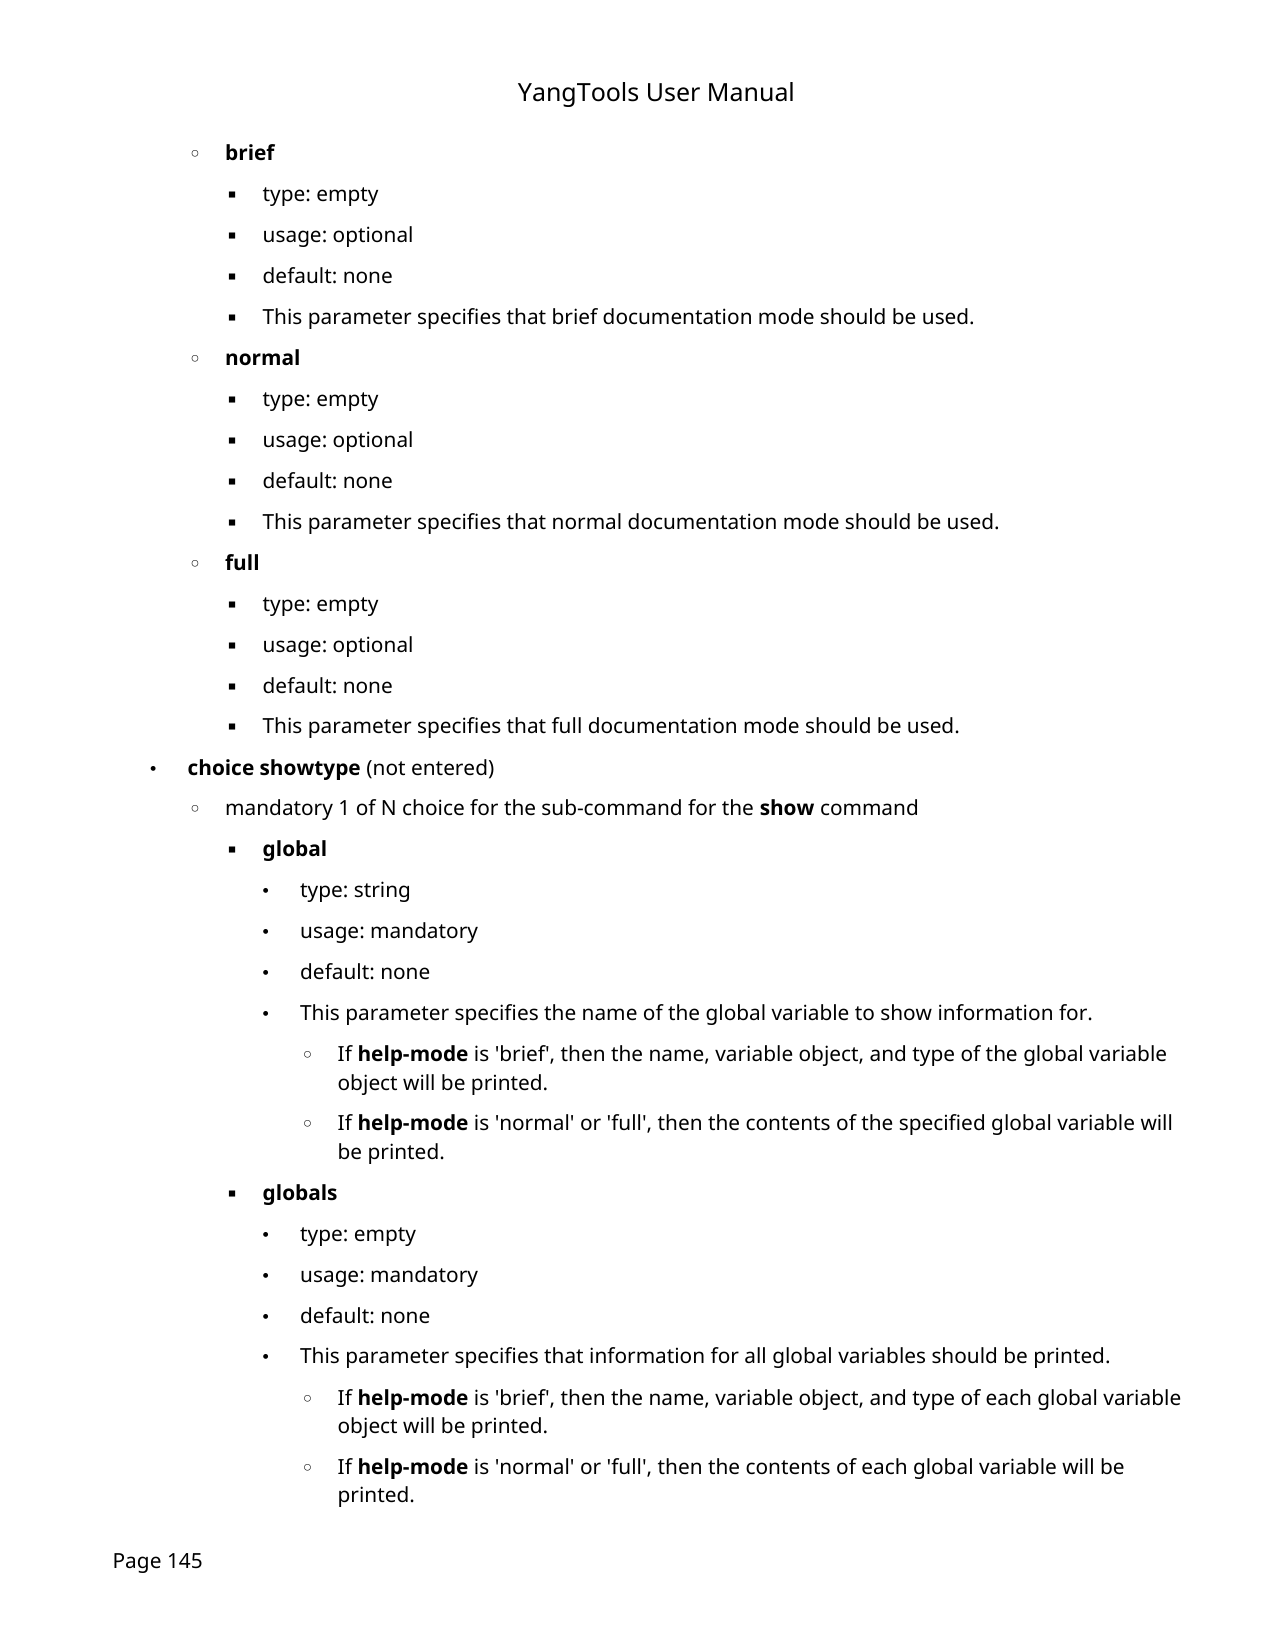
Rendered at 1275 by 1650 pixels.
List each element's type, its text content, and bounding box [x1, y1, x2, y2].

list If help-mode is 'normal' or 'full', then the contents of the specified global variable will be printed. [300, 1108, 1200, 1165]
list This parameter specifies that brief documentation mode should be used. [225, 302, 1200, 331]
list normal [187, 343, 1200, 372]
list usage: optional [225, 630, 1200, 658]
list full [187, 548, 1200, 576]
list If help-mode is 'brief', then the name, variable object, and type of each global variable object will be printed. [300, 1383, 1200, 1439]
list default: none [225, 466, 1200, 494]
list This parameter specifies that full documentation mode should be used. [225, 712, 1200, 740]
list usage: mandatory [262, 1260, 1200, 1288]
list If help-mode is 'brief', then the name, variable object, and type of the global variable object will be printed. [300, 1039, 1200, 1096]
list default: none [225, 671, 1200, 699]
list default: none [225, 261, 1200, 290]
list default: none [262, 1301, 1200, 1329]
list globals [225, 1178, 1200, 1206]
list type: empty [262, 1219, 1200, 1247]
list This parameter specifies that normal documentation mode should be used. [225, 507, 1200, 535]
list brief [187, 138, 1200, 167]
list usage: optional [225, 425, 1200, 453]
list If help-mode is 'normal' or 'full', then the contents of each global variable will be printed. [300, 1452, 1200, 1509]
list type: empty [225, 179, 1200, 208]
list global [225, 834, 1200, 863]
list choice showtype (not entered) [150, 753, 1200, 781]
list usage: optional [225, 220, 1200, 249]
list default: none [262, 957, 1200, 986]
list type: string [262, 875, 1200, 904]
list This parameter specifies that information for all global variables should be printed. [262, 1342, 1200, 1370]
list usage: mandatory [262, 916, 1200, 945]
list This parameter specifies the name of the global variable to show information for. [262, 998, 1200, 1027]
list type: empty [225, 589, 1200, 617]
list type: empty [225, 384, 1200, 413]
list mandatory 1 of N choice for the sub-command for the show command [187, 793, 1200, 822]
